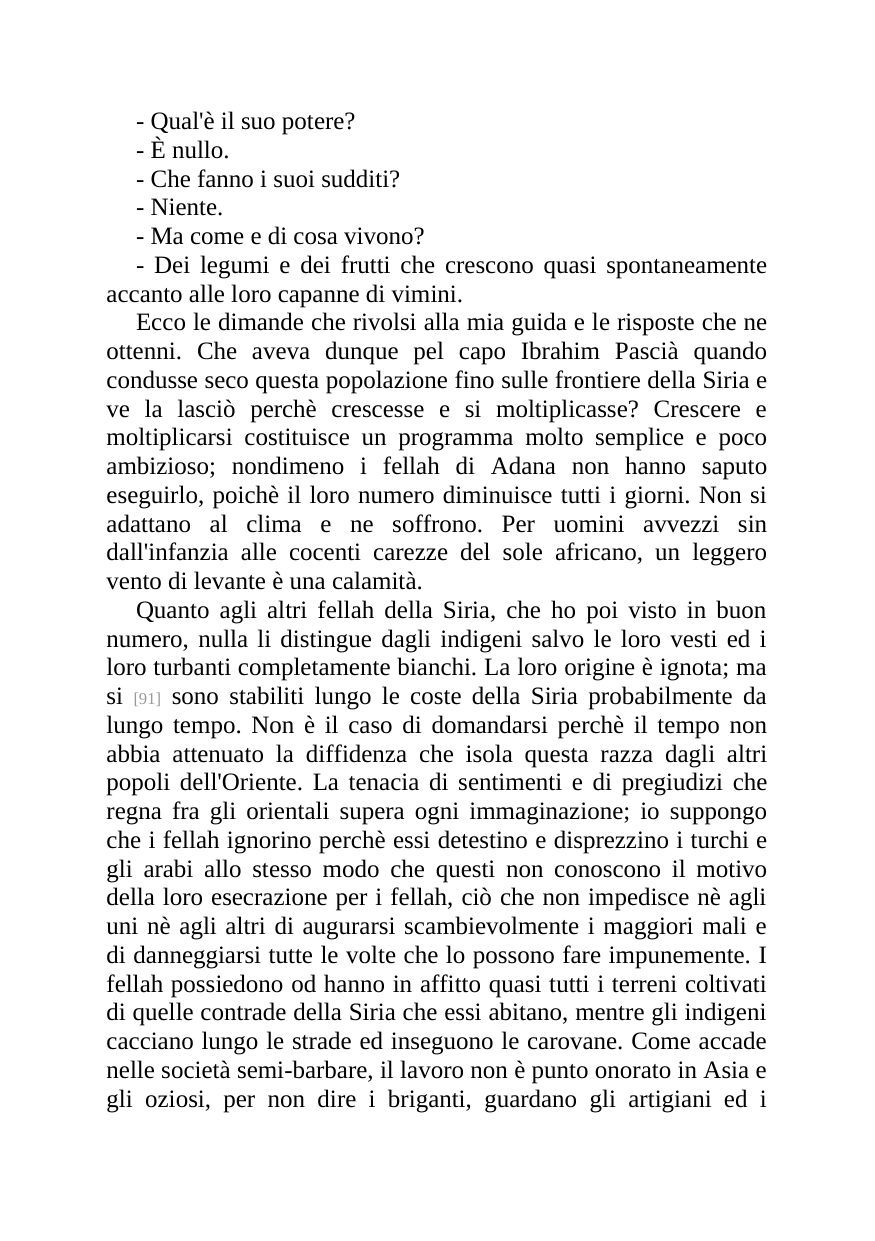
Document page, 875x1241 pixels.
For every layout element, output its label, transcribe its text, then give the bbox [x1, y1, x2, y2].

text - Dei legumi e dei frutti che crescono quasi spontaneamente accanto alle loro capanne di vimini. [106, 250, 768, 307]
text - Ma come e di cosa vivono? [106, 221, 768, 250]
text - Qual'è il suo potere? [106, 106, 768, 135]
text - Che fanno i suoi sudditi? [106, 164, 768, 192]
text Ecco le dimande che rivolsi alla mia guida e le risposte che ne ottenni. Che aveva dunque pel capo Ibrahim Pascià quando condusse seco questa popolazione fino sulle frontiere della Siria e ve la lasciò perchè crescesse e si moltiplicasse? Crescere e moltiplicarsi costituisce un programma molto semplice e poco ambizioso; nondimeno i fellah di Adana non hanno saputo eseguirlo, poichè il loro numero diminuisce tutti i giorni. Non si adattano al clima e ne soffrono. Per uomini avvezzi sin dall'infanzia alle cocenti carezze del sole africano, un leggero vento di levante è una calamità. [106, 307, 768, 595]
text Quanto agli altri fellah della Siria, che ho poi visto in buon numero, nulla li distingue dagli indigeni salvo le loro vesti ed i loro turbanti completamente bianchi. La loro origine è ignota; ma si [91] sono stabiliti lungo le coste della Siria probabilmente da lungo tempo. Non è il caso di domandarsi perchè il tempo non abbia attenuato la diffidenza che isola questa razza dagli altri popoli dell'Oriente. La tenacia di sentimenti e di pregiudizi che regna fra gli orientali supera ogni immaginazione; io suppongo che i fellah ignorino perchè essi detestino e disprezzino i turchi e gli arabi allo stesso modo che questi non conoscono il motivo della loro esecrazione per i fellah, ciò che non impedisce nè agli uni nè agli altri di augurarsi scambievolmente i maggiori mali e di danneggiarsi tutte le volte che lo possono fare impunemente. I fellah possiedono od hanno in affitto quasi tutti i terreni coltivati di quelle contrade della Siria che essi abitano, mentre gli indigeni cacciano lungo le strade ed inseguono le carovane. Come accade nelle società semi-barbare, il lavoro non è punto onorato in Asia e gli oziosi, per non dire i briganti, guardano gli artigiani ed i [106, 595, 768, 1112]
text - È nullo. [106, 135, 768, 164]
text - Niente. [106, 192, 768, 221]
